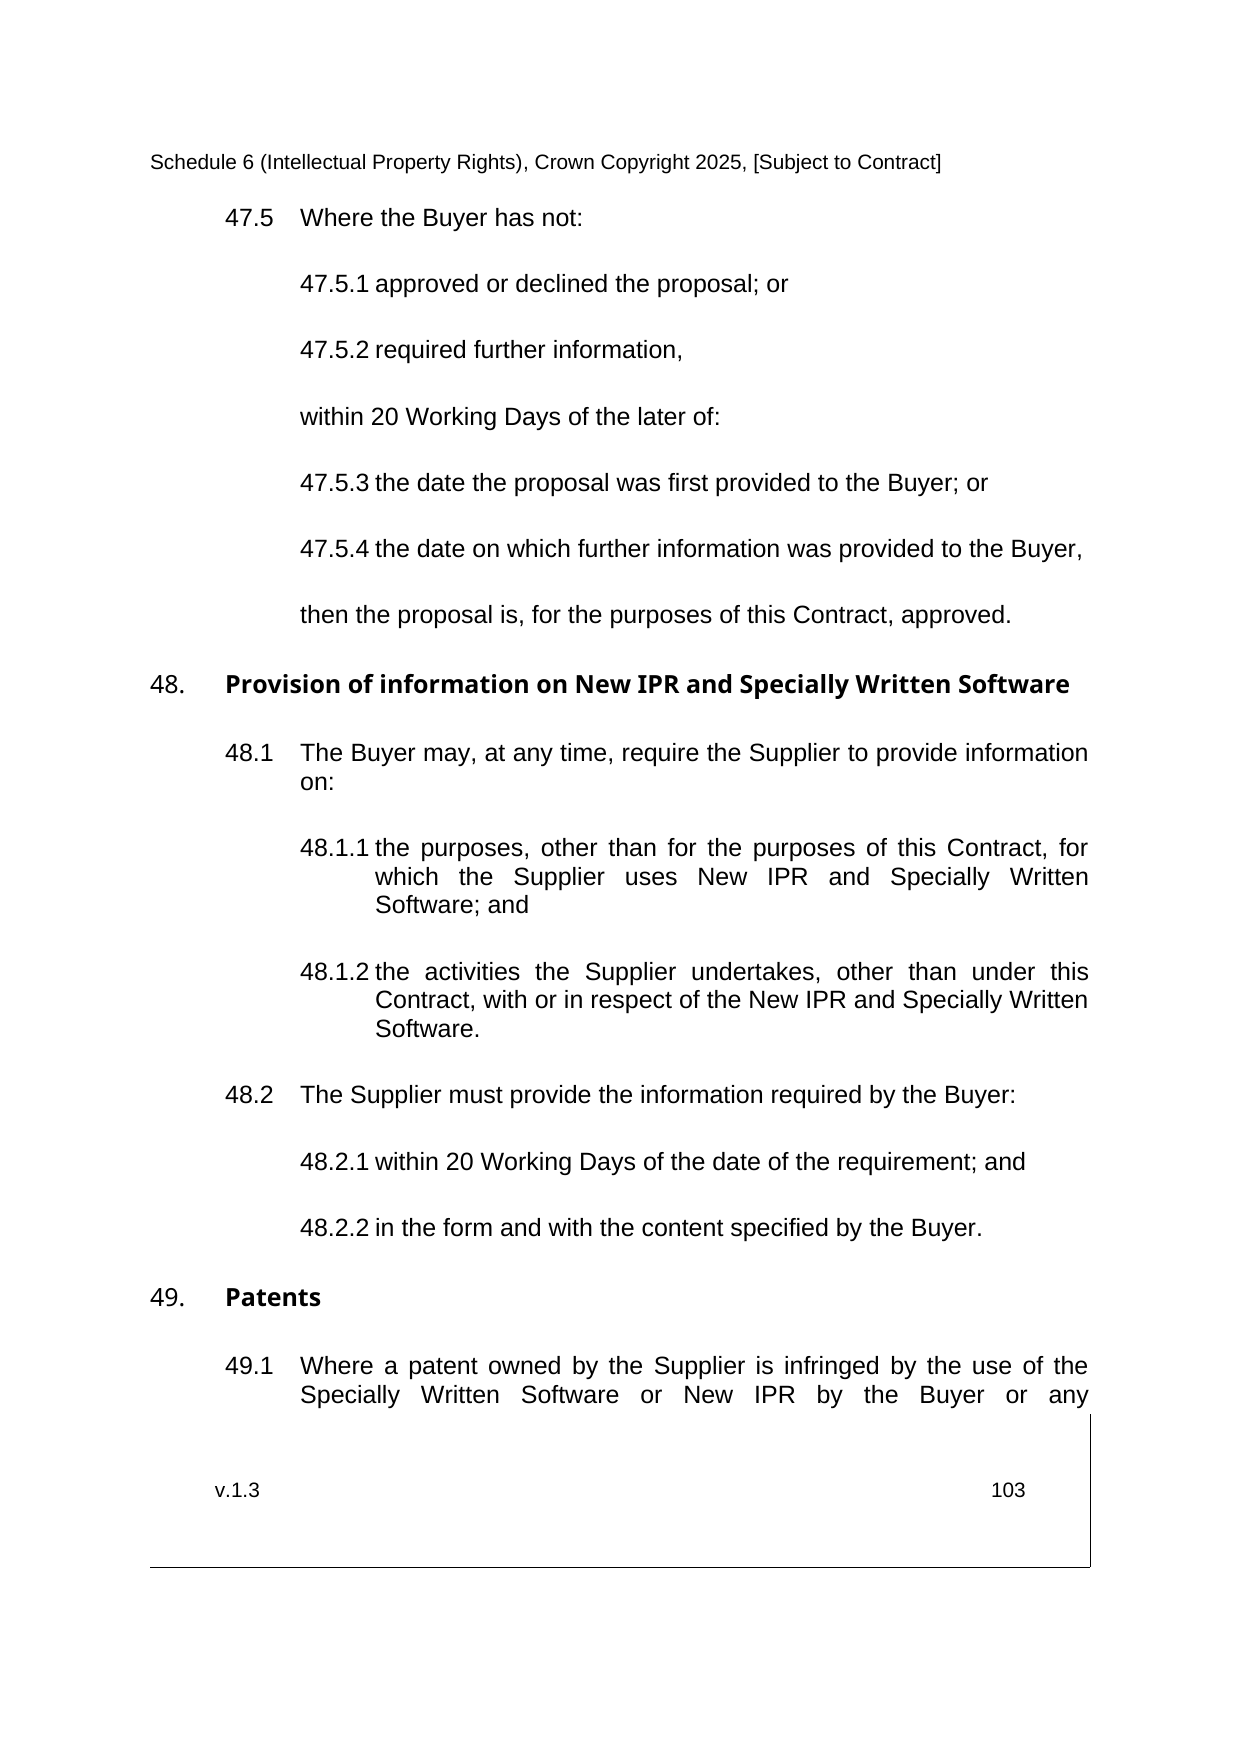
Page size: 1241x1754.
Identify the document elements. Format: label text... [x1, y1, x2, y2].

list approved or declined the proposal; or [300, 269, 1090, 298]
subtitle Provision of information on New IPR and Specially Written Software [150, 666, 1090, 701]
list within 20 Working Days of the date of the requirement; and [300, 1147, 1090, 1176]
list Where a patent owned by the Supplier is infringed by the use of the Specially Written Software or New IPR by the Buyer or any [225, 1351, 1090, 1408]
list required further information, [300, 335, 1090, 364]
list the activities the Supplier undertakes, other than under this Contract, with or in respect of the New IPR and Specially Written Software. [300, 957, 1090, 1043]
subtitle Patents [150, 1279, 1090, 1313]
list The Supplier must provide the information required by the Buyer: [225, 1081, 1090, 1109]
text within 20 Working Days of the later of: [300, 401, 1090, 430]
list the date on which further information was provided to the Buyer, [300, 534, 1090, 563]
list Where the Buyer has not: [225, 203, 1090, 231]
list in the form and with the content specified by the Buyer. [300, 1213, 1090, 1242]
list the date the proposal was first provided to the Buyer; or [300, 468, 1090, 496]
text then the proposal is, for the purposes of this Contract, approved. [300, 600, 1090, 629]
list The Buyer may, at any time, require the Supplier to provide information on: [225, 738, 1090, 796]
list the purposes, other than for the purposes of this Contract, for which the Supplier uses New IPR and Specially Written Software; and [300, 833, 1090, 919]
